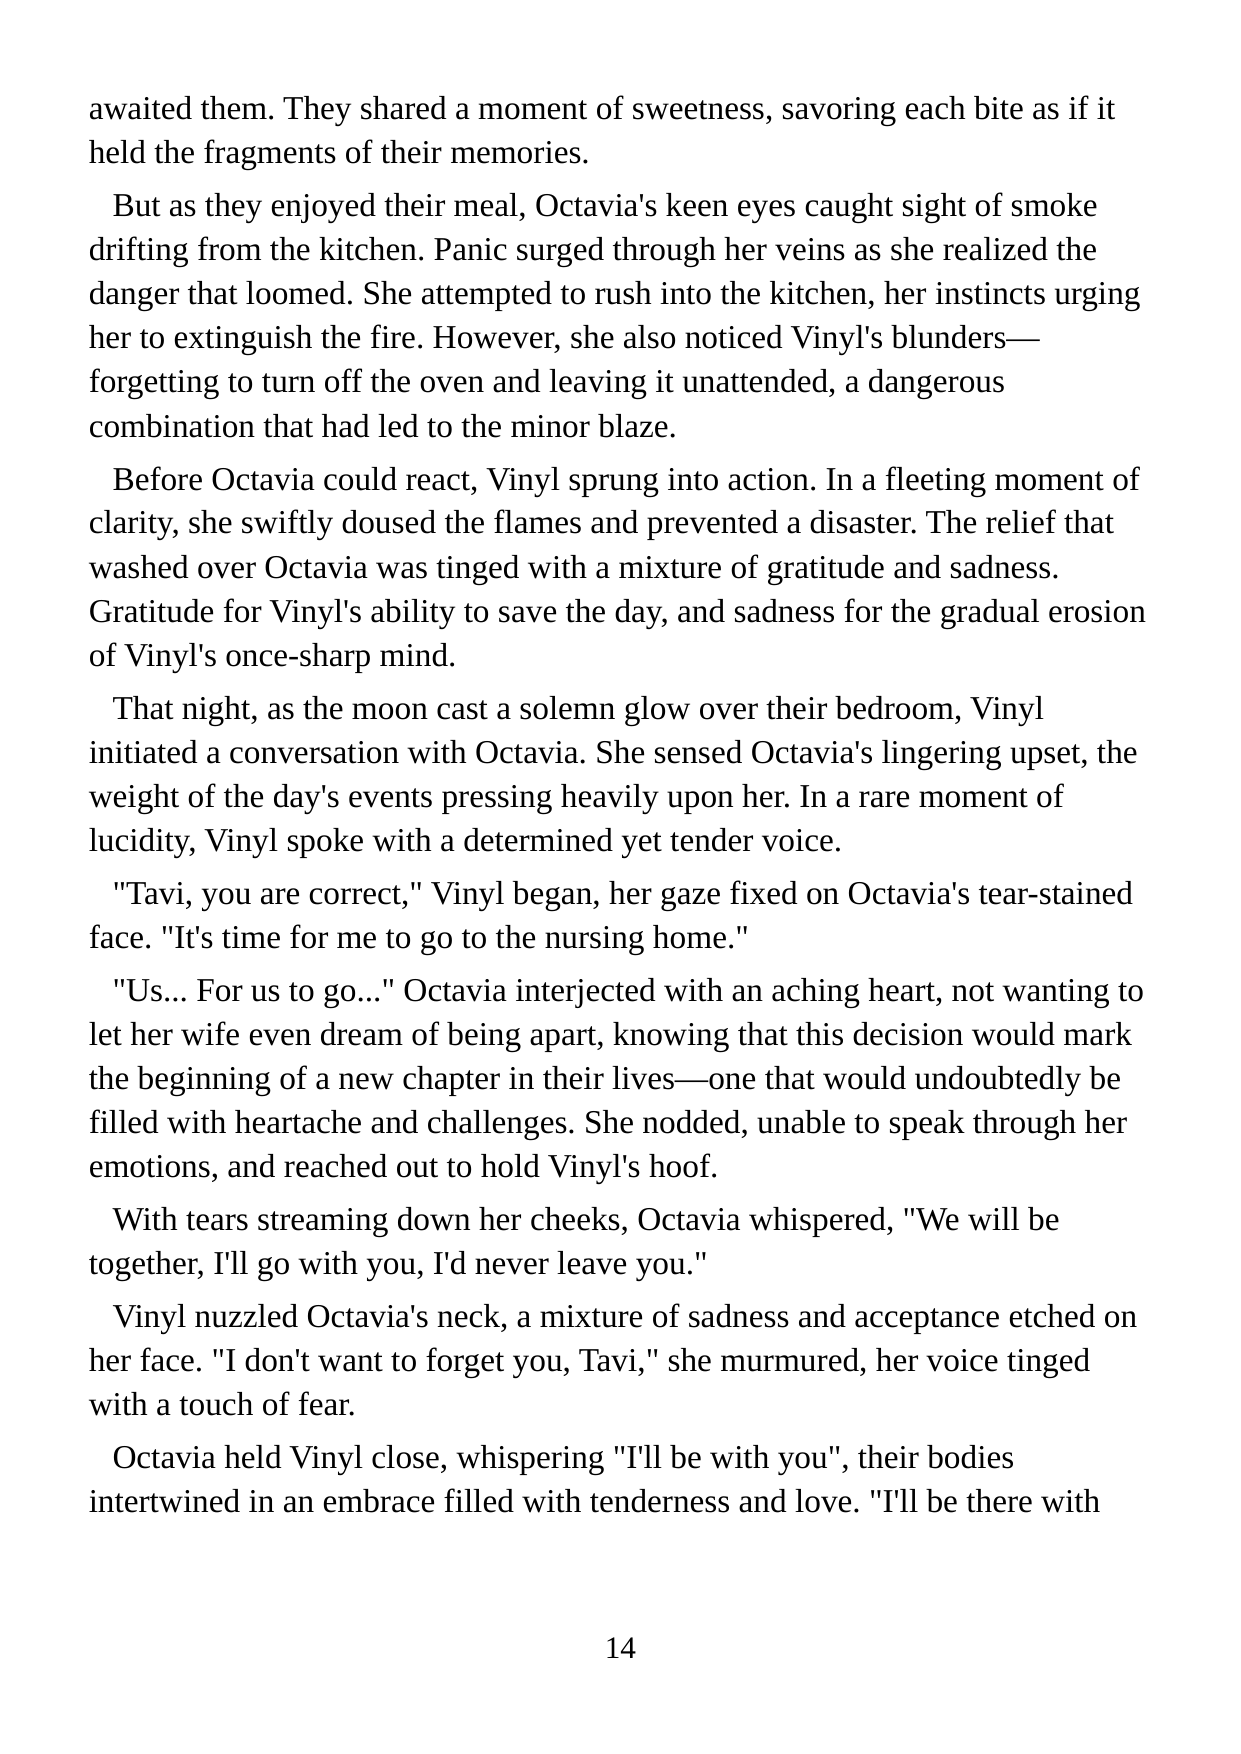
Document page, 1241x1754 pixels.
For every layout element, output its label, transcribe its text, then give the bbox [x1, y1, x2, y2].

text With tears streaming down her cheeks, Octavia whispered, "We will be together, I'll go with you, I'd never leave you." [88, 1199, 1152, 1282]
text Before Octavia could react, Vinyl sprung into action. In a fleeting moment of clarity, she swiftly doused the flames and prevented a disaster. The relief that washed over Octavia was tinged with a mixture of gratitude and sadness. Gratitude for Vinyl's ability to save the day, and sadness for the gradual erosion of Vinyl's once-sharp mind. [88, 459, 1152, 673]
text That night, as the moon cast a solemn glow over their bedroom, Vinyl initiated a conversation with Octavia. She sensed Octavia's lingering upset, the weight of the day's events pressing heavily upon her. In a rare moment of lucidity, Vinyl spoke with a determined yet tender voice. [88, 688, 1152, 858]
text "Tavi, you are correct," Vinyl began, her gaze fixed on Octavia's tear-stained face. "It's time for me to go to the nursing home." [88, 873, 1152, 955]
text "Us... For us to go..." Octavia interjected with an aching heart, not wanting to let her wife even dream of being apart, knowing that this decision would mark the beginning of a new chapter in their lives—one that would undoubtedly be filled with heartache and challenges. She nodded, unable to speak through her emotions, and reached out to hold Vinyl's hoof. [88, 970, 1152, 1184]
text Vinyl nuzzled Octavia's neck, a mixture of sadness and acceptance etched on her face. "I don't want to forget you, Tavi," she murmured, her voice tinged with a touch of fear. [88, 1296, 1152, 1423]
text awaited them. They shared a moment of sweetness, savoring each bite as if it held the fragments of their memories. [88, 88, 1152, 171]
text Octavia held Vinyl close, whispering "I'll be with you", their bodies intertwined in an embrace filled with tenderness and love. "I'll be there with [88, 1437, 1152, 1519]
text But as they enjoyed their meal, Octavia's keen eyes caught sight of smoke drifting from the kitchen. Panic surged through her veins as she realized the danger that loomed. She attempted to rush into the kitchen, her instincts urging her to extinguish the fire. However, she also noticed Vinyl's blunders—forgetting to turn off the oven and leaving it unattended, a dangerous combination that had led to the minor blaze. [88, 186, 1152, 444]
